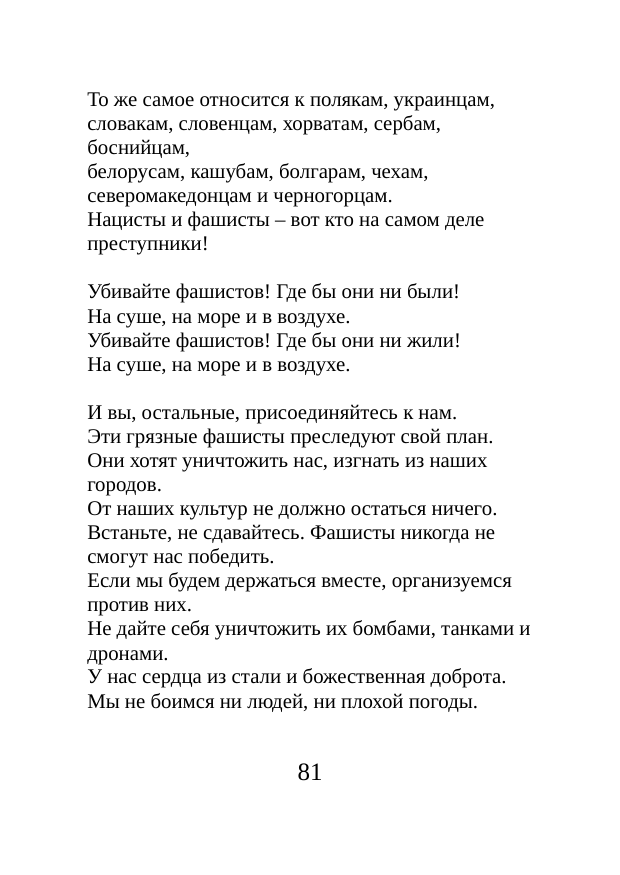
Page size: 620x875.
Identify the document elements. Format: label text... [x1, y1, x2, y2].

text белорусам, кашубам, болгарам, чехам, северомакедонцам и черногорцам. [87, 159, 532, 207]
text Эти грязные фашисты преследуют свой план. [87, 424, 532, 448]
text Не дайте себя уничтожить их бомбами, танками и дронами. [87, 616, 532, 664]
text На суше, на море и в воздухе. [87, 303, 532, 328]
text Если мы будем держаться вместе, организуемся против них. [87, 568, 532, 616]
text От наших культур не должно остаться ничего. [87, 496, 532, 520]
text Убивайте фашистов! Где бы они ни жили! [87, 328, 532, 352]
text Убивайте фашистов! Где бы они ни были! [87, 279, 532, 303]
text словакам, словенцам, хорватам, сербам, боснийцам, [87, 111, 532, 159]
text Встаньте, не сдавайтесь. Фашисты никогда не смогут нас победить. [87, 520, 532, 568]
text Нацисты и фашисты – вот кто на самом деле преступники! [87, 207, 532, 255]
text Они хотят уничтожить нас, изгнать из наших городов. [87, 448, 532, 496]
text И вы, остальные, присоединяйтесь к нам. [87, 400, 532, 424]
text У нас сердца из стали и божественная доброта. [87, 664, 532, 688]
text На суше, на море и в воздухе. [87, 352, 532, 376]
text Мы не боимся ни людей, ни плохой погоды. [87, 688, 532, 713]
text То же самое относится к полякам, украинцам, [87, 87, 532, 111]
